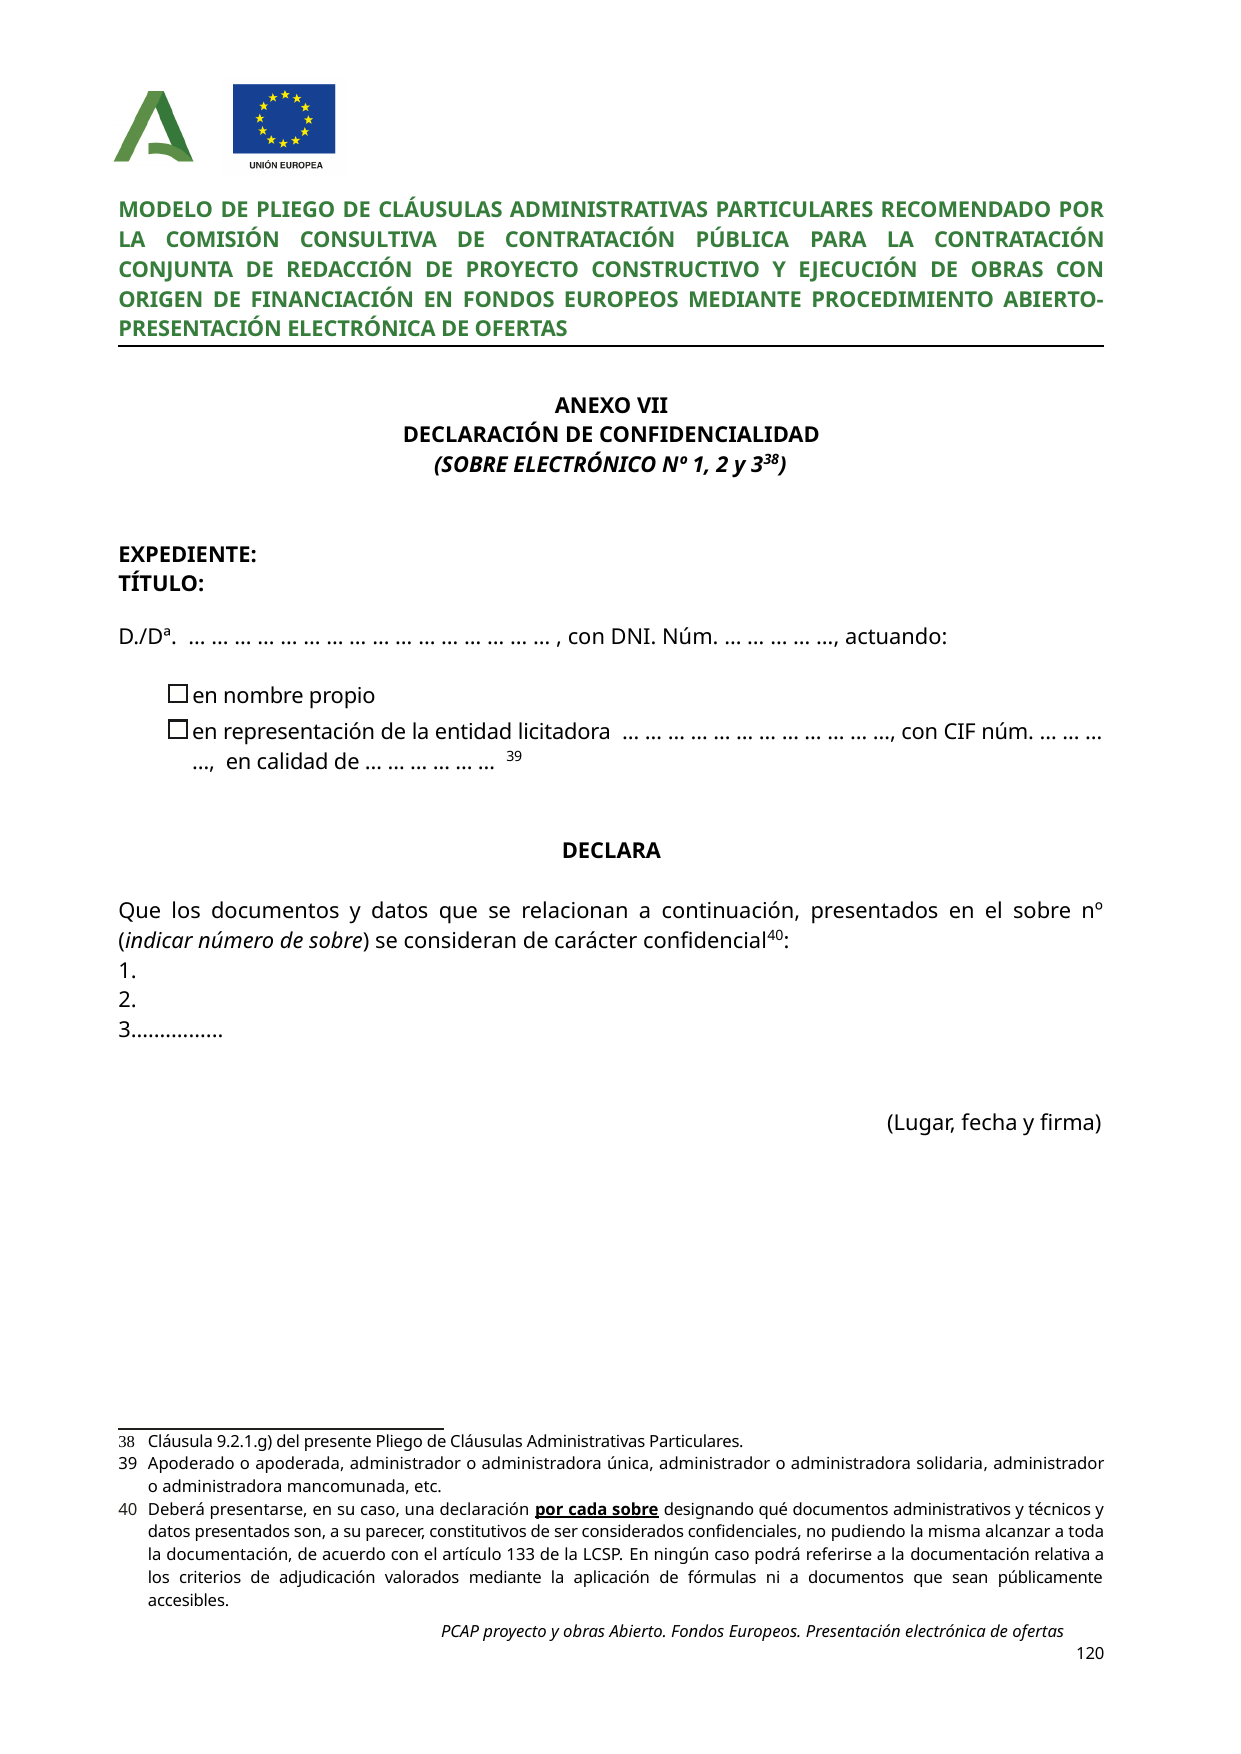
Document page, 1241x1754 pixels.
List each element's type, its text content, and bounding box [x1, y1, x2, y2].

picture [221, 78, 347, 176]
text Que los documentos y datos que se relacionan a continuación, presentados en el sobre nº (indicar número de sobre) se consideran de carácter confidencial: [118, 895, 1104, 955]
text MODELO DE PLIEGO DE CLÁUSULAS ADMINISTRATIVAS PARTICULARES RECOMENDADO POR LA COMISIÓN CONSULTIVA DE CONTRATACIÓN PÚBLICA PARA LA CONTRATACIÓN CONJUNTA DE REDACCIÓN DE PROYECTO CONSTRUCTIVO Y EJECUCIÓN DE OBRAS CON ORIGEN DE FINANCIACIÓN EN FONDOS EUROPEOS MEDIANTE PROCEDIMIENTO ABIERTO- PRESENTACIÓN ELECTRÓNICA DE OFERTAS [118, 194, 1104, 345]
text Apoderado o apoderada, administrador o administradora única, administrador o administradora solidaria, administrador o administradora mancomunada, etc. [118, 1452, 1104, 1497]
text (SOBRE ELECTRÓNICO Nº 1, 2 y 3) [118, 449, 1104, 479]
text ANEXO VII [118, 390, 1104, 419]
text D./Dª. … … … … … … … … … … … … … … … … , con DNI. Núm. … … … … …, actuando: [118, 621, 1104, 651]
picture [109, 86, 198, 166]
text EXPEDIENTE: [118, 539, 1104, 568]
text DECLARA [118, 836, 1104, 865]
text Deberá presentarse, en su caso, una declaración por cada sobre designando qué documentos administrativos y técnicos y datos presentados son, a su parecer, constitutivos de ser considerados confidenciales, no pudiendo la misma alcanzar a toda la documentación, de acuerdo con el artículo 133 de la LCSP. En ningún caso podrá referirse a la documentación relativa a los criterios de adjudicación valorados mediante la aplicación de fórmulas ni a documentos que sean públicamente accesibles. [118, 1497, 1104, 1611]
text DECLARACIÓN DE CONFIDENCIALIDAD [118, 419, 1104, 449]
text 1. [118, 955, 1104, 984]
text en representación de la entidad licitadora … … … … … … … … … … … …, con CIF núm. … … … …, en calidad de … … … … … … [192, 716, 1104, 776]
text 2. [118, 984, 1104, 1014]
text TÍTULO: [118, 568, 1104, 598]
text (Lugar, fecha y firma) [118, 1107, 1104, 1136]
text Cláusula 9.2.1.g) del presente Pliego de Cláusulas Administrativas Particulares. [118, 1429, 1104, 1452]
text en nombre propio [192, 681, 1104, 710]
text 3.…………... [118, 1014, 1104, 1044]
